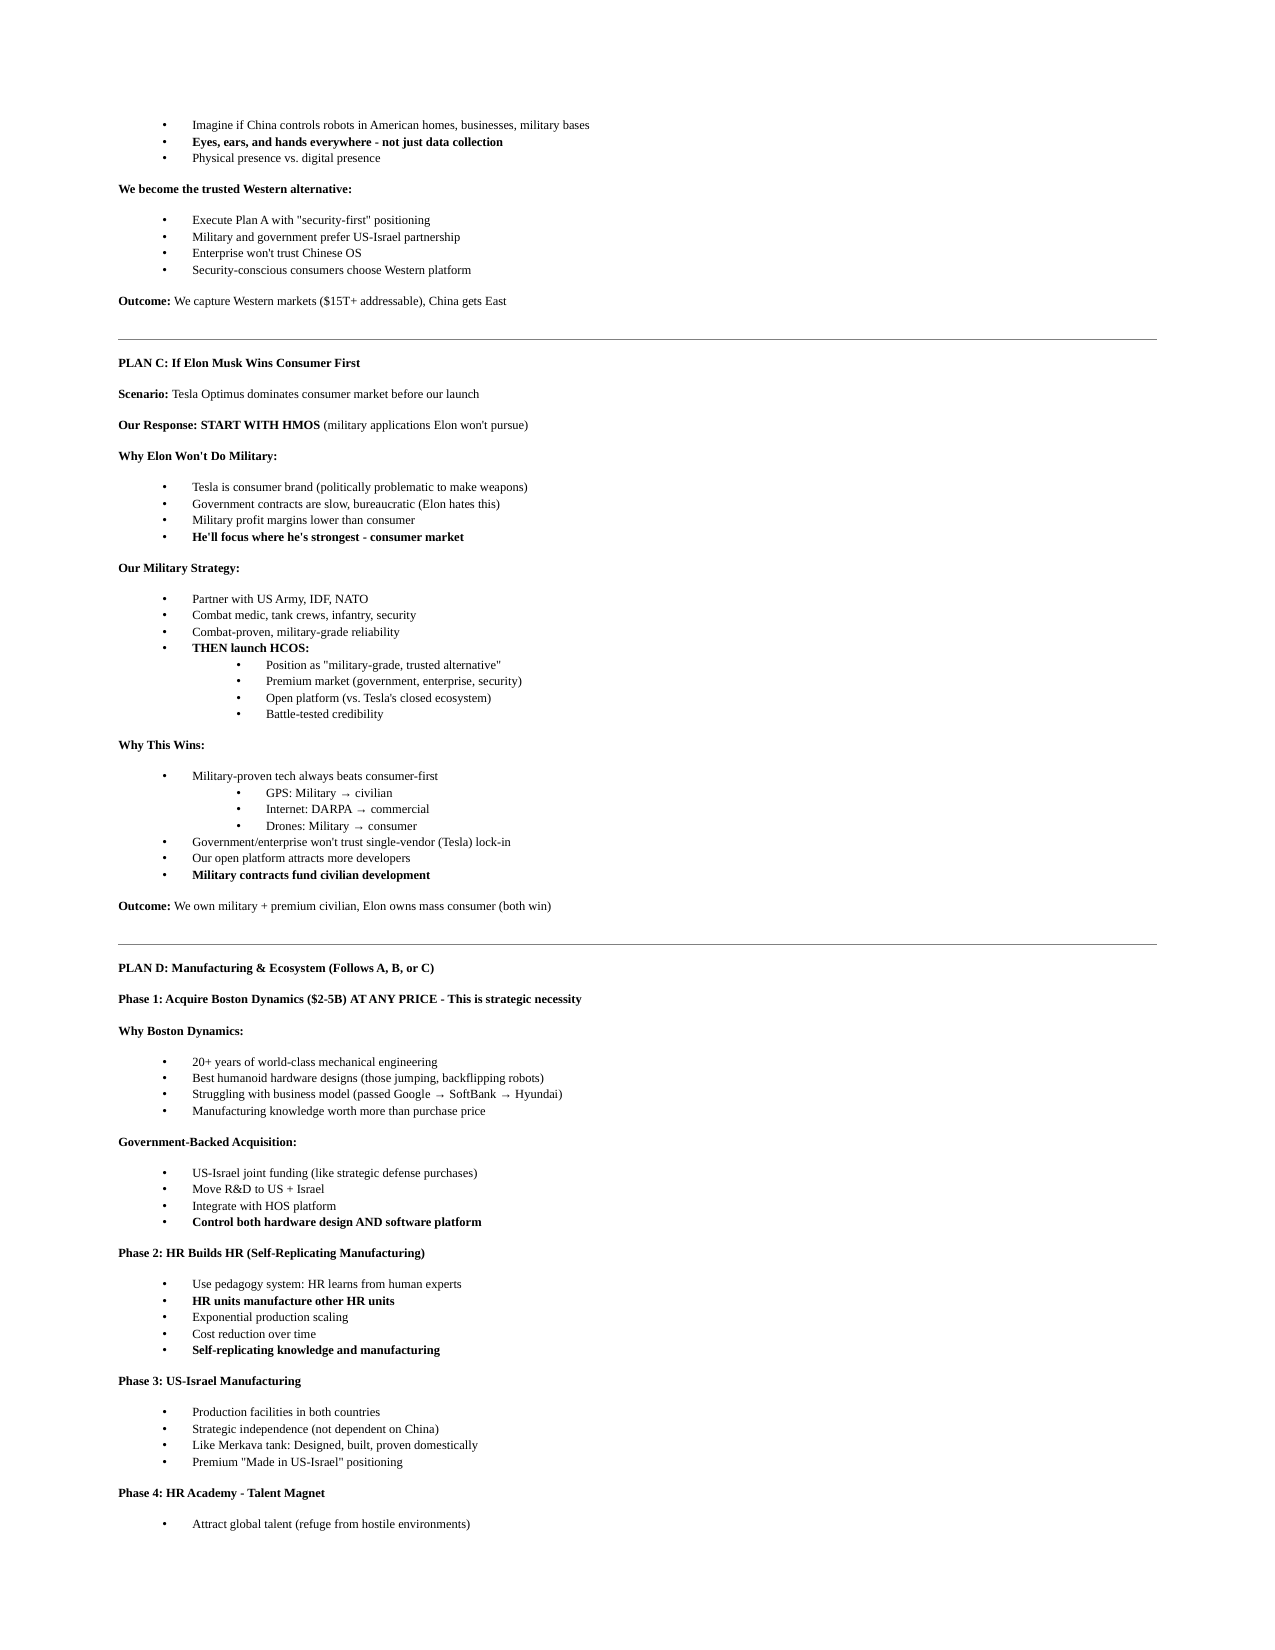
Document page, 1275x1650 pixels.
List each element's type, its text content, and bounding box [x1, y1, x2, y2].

list Premium market (government, enterprise, security) [236, 674, 1157, 688]
list Combat medic, tank crews, infantry, security [162, 608, 1157, 622]
list Enterprise won't trust Chinese OS [162, 246, 1157, 260]
list Open platform (vs. Tesla's closed ecosystem) [236, 690, 1157, 705]
list Physical presence vs. digital presence [162, 151, 1157, 165]
text Our Military Strategy: [118, 561, 1157, 575]
list Control both hardware design AND software platform [162, 1215, 1157, 1229]
list Best humanoid hardware designs (those jumping, backflipping robots) [162, 1071, 1157, 1085]
text Outcome: We own military + premium civilian, Elon owns mass consumer (both win) [118, 899, 1157, 913]
list THEN launch HCOS: [162, 641, 1157, 655]
list Exponential production scaling [162, 1310, 1157, 1324]
list Self-replicating knowledge and manufacturing [162, 1343, 1157, 1357]
list Our open platform attracts more developers [162, 851, 1157, 866]
text Government-Backed Acquisition: [118, 1135, 1157, 1149]
list Military profit margins lower than consumer [162, 513, 1157, 527]
list 20+ years of world-class mechanical engineering [162, 1054, 1157, 1069]
text Why Elon Won't Do Military: [118, 449, 1157, 463]
list Government/enterprise won't trust single-vendor (Tesla) lock-in [162, 835, 1157, 849]
list Internet: DARPA → commercial [236, 802, 1157, 816]
list HR units manufacture other HR units [162, 1294, 1157, 1308]
text Phase 4: HR Academy - Talent Magnet [118, 1486, 1157, 1500]
text Phase 3: US-Israel Manufacturing [118, 1374, 1157, 1388]
list Tesla is consumer brand (politically problematic to make weapons) [162, 480, 1157, 494]
text Our Response: START WITH HMOS (military applications Elon won't pursue) [118, 418, 1157, 432]
list Move R&D to US + Israel [162, 1182, 1157, 1197]
text Phase 1: Acquire Boston Dynamics ($2-5B) AT ANY PRICE - This is strategic necessity [118, 992, 1157, 1007]
list Execute Plan A with "security-first" positioning [162, 213, 1157, 227]
list Military-proven tech always beats consumer-first [162, 769, 1157, 783]
list Attract global talent (refuge from hostile environments) [162, 1517, 1157, 1531]
list Imagine if China controls robots in American homes, businesses, military bases [162, 118, 1157, 132]
text PLAN C: If Elon Musk Wins Consumer First [118, 356, 1157, 370]
list Government contracts are slow, bureaucratic (Elon hates this) [162, 497, 1157, 511]
list Strategic independence (not dependent on China) [162, 1422, 1157, 1436]
list He'll focus where he's strongest - consumer market [162, 529, 1157, 544]
list Use pedagogy system: HR learns from human experts [162, 1277, 1157, 1292]
list Production facilities in both countries [162, 1405, 1157, 1419]
list Premium "Made in US-Israel" positioning [162, 1454, 1157, 1469]
list Cost reduction over time [162, 1327, 1157, 1341]
text Phase 2: HR Builds HR (Self-Replicating Manufacturing) [118, 1246, 1157, 1261]
list Partner with US Army, IDF, NATO [162, 592, 1157, 606]
list Manufacturing knowledge worth more than purchase price [162, 1104, 1157, 1118]
list GPS: Military → civilian [236, 785, 1157, 800]
list Struggling with business model (passed Google → SoftBank → Hyundai) [162, 1087, 1157, 1102]
list Security-conscious consumers choose Western platform [162, 262, 1157, 277]
list Military contracts fund civilian development [162, 868, 1157, 882]
list Combat-proven, military-grade reliability [162, 624, 1157, 639]
list US-Israel joint funding (like strategic defense purchases) [162, 1166, 1157, 1180]
text PLAN D: Manufacturing & Ecosystem (Follows A, B, or C) [118, 961, 1157, 976]
text Why This Wins: [118, 738, 1157, 752]
text We become the trusted Western alternative: [118, 182, 1157, 196]
list Military and government prefer US-Israel partnership [162, 229, 1157, 244]
list Like Merkava tank: Designed, built, proven domestically [162, 1438, 1157, 1452]
text Why Boston Dynamics: [118, 1023, 1157, 1038]
list Drones: Military → consumer [236, 818, 1157, 833]
text Outcome: We capture Western markets ($15T+ addressable), China gets East [118, 293, 1157, 308]
list Integrate with HOS platform [162, 1199, 1157, 1213]
text Scenario: Tesla Optimus dominates consumer market before our launch [118, 387, 1157, 401]
list Battle-tested credibility [236, 707, 1157, 721]
list Position as "military-grade, trusted alternative" [236, 657, 1157, 672]
list Eyes, ears, and hands everywhere - not just data collection [162, 134, 1157, 149]
